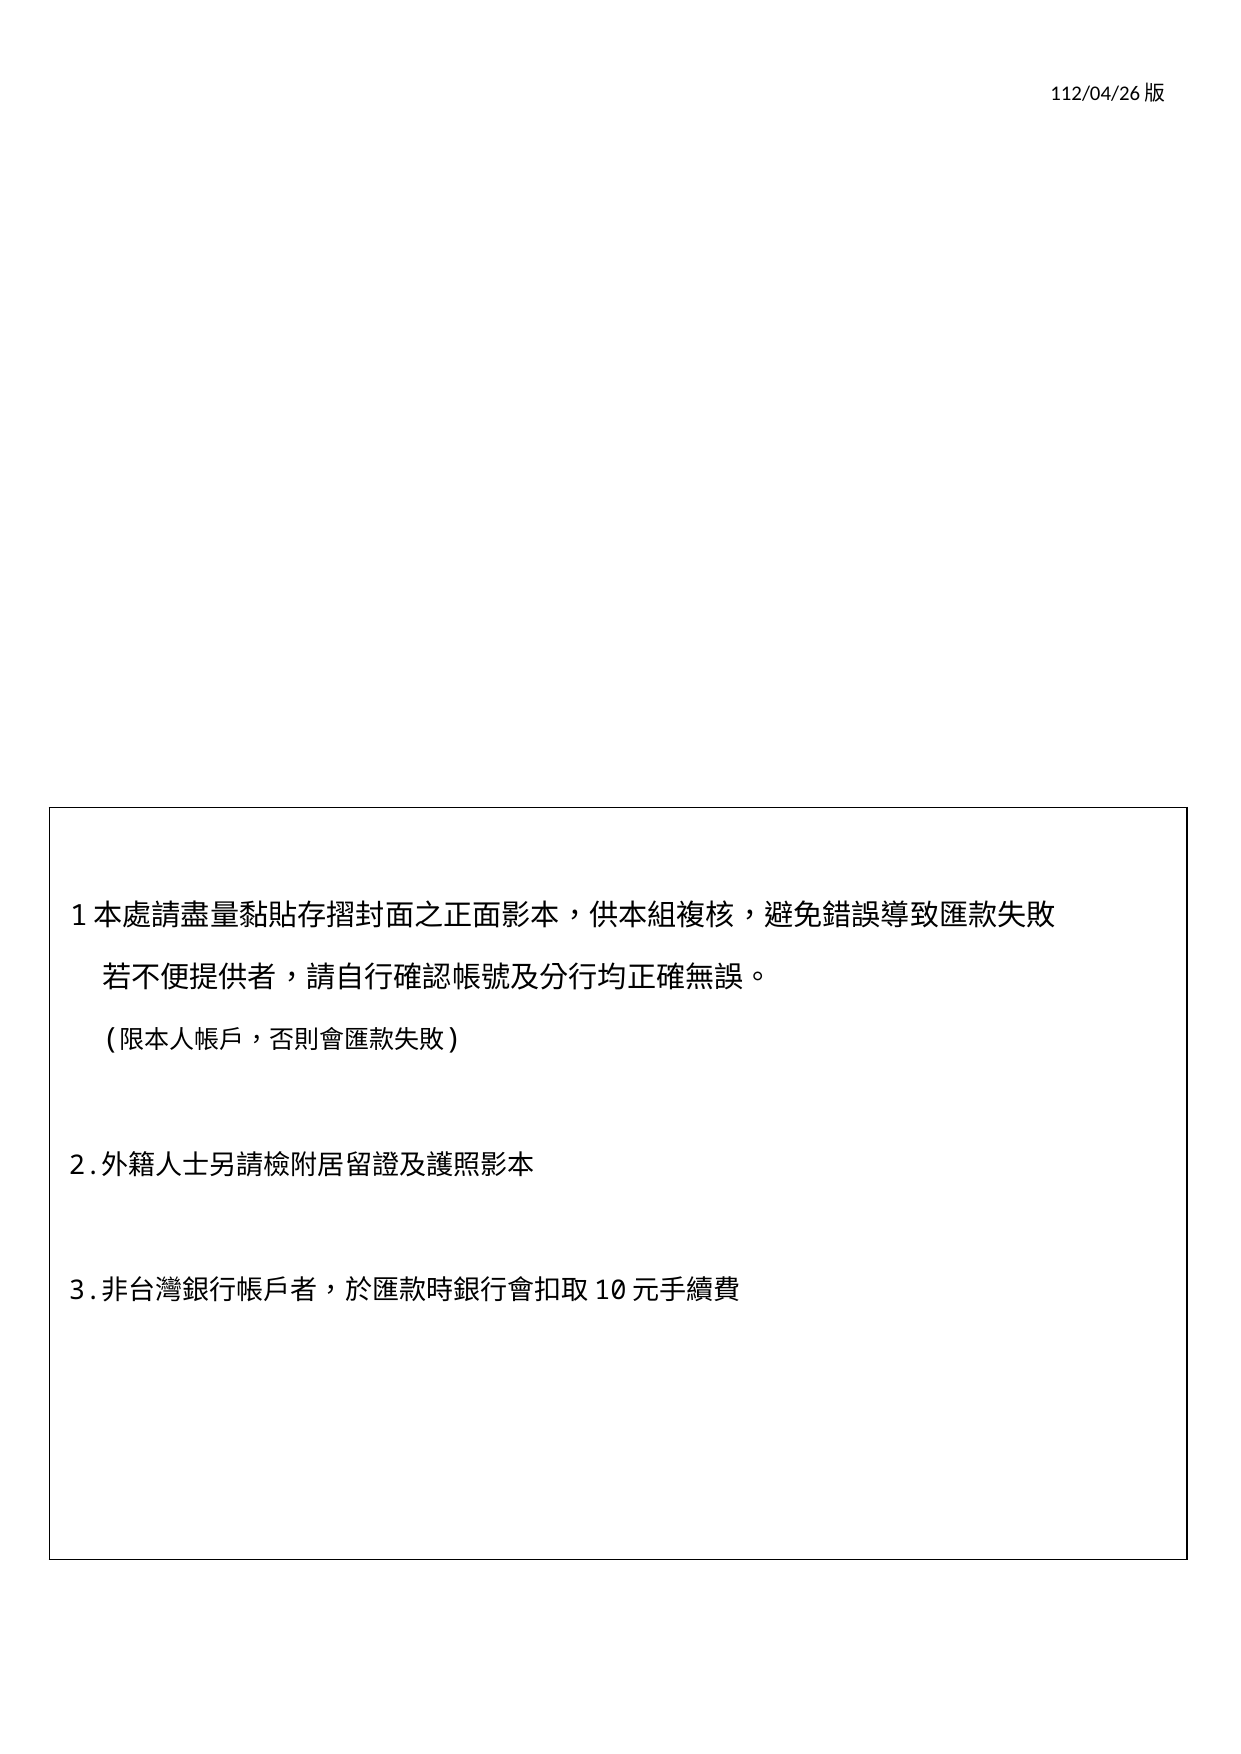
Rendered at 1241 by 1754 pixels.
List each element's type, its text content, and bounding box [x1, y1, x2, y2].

table_cell 1本處請盡量黏貼存摺封面之正面影本，供本組複核，避免錯誤導致匯款失敗 若不便提供者，請自行確認帳號及分行均正確無誤。 (限本人帳戶，否則會匯款失敗) 2.外籍人士另請檢附居留證及護照影本 3.非台灣銀行帳戶者，於匯款時銀行會扣取10元手續費 [50, 808, 1186, 1558]
